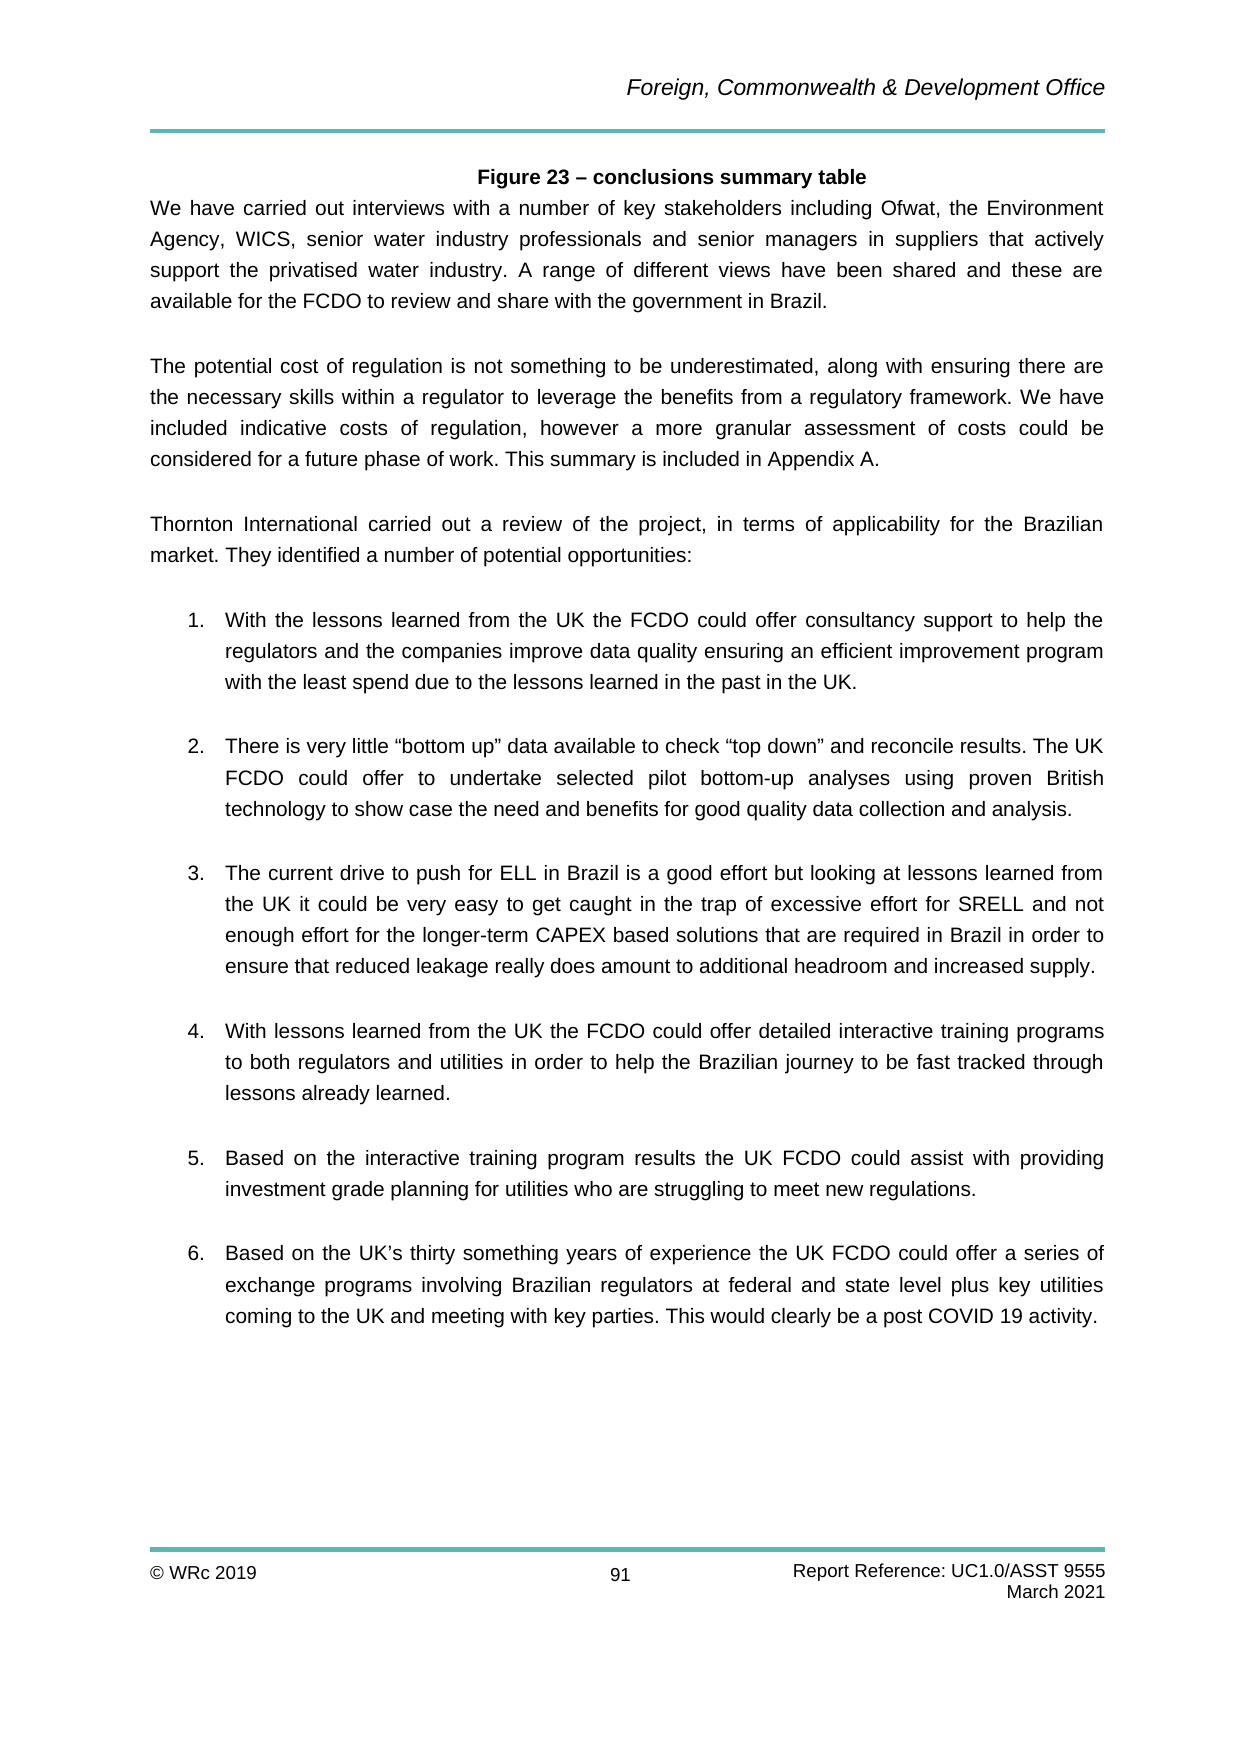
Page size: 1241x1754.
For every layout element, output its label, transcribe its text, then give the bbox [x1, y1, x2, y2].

list There is very little “bottom up” data available to check “top down” and reconcile results. The UK FCDO could offer to undertake selected pilot bottom-up analyses using proven British technology to show case the need and benefits for good quality data collection and analysis. [187, 734, 1105, 820]
list With the lessons learned from the UK the FCDO could offer consultancy support to help the regulators and the companies improve data quality ensuring an efficient improvement program with the least spend due to the lessons learned in the past in the UK. [187, 607, 1105, 694]
list Based on the UK’s thirty something years of experience the UK FCDO could offer a series of exchange programs involving Brazilian regulators at federal and state level plus key utilities coming to the UK and meeting with key parties. This would clearly be a post COVID 19 activity. [187, 1241, 1105, 1327]
text We have carried out interviews with a number of key stakeholders including Ofwat, the Environment Agency, WICS, senior water industry professionals and senior managers in suppliers that actively support the privatised water industry. A range of different views have been shared and these are available for the FCDO to review and share with the government in Brazil. [150, 196, 1105, 313]
text Figure 23 – conclusions summary table [239, 165, 1105, 189]
list Based on the interactive training program results the UK FCDO could assist with providing investment grade planning for utilities who are struggling to meet new regulations. [187, 1146, 1105, 1201]
text The potential cost of regulation is not something to be underestimated, along with ensuring there are the necessary skills within a regulator to leverage the benefits from a regulatory framework. We have included indicative costs of regulation, however a more granular assessment of costs could be considered for a future phase of work. This summary is included in Appendix A. [150, 354, 1105, 471]
list With lessons learned from the UK the FCDO could offer detailed interactive training programs to both regulators and utilities in order to help the Brazilian journey to be fast tracked through lessons already learned. [187, 1019, 1105, 1105]
text Thornton International carried out a review of the project, in terms of applicability for the Brazilian market. They identified a number of potential opportunities: [150, 512, 1105, 567]
list The current drive to push for ELL in Brazil is a good effort but looking at lessons learned from the UK it could be very easy to get caught in the trap of excessive effort for SRELL and not enough effort for the longer-term CAPEX based solutions that are required in Brazil in order to ensure that reduced leakage really does amount to additional headroom and increased supply. [187, 861, 1105, 978]
